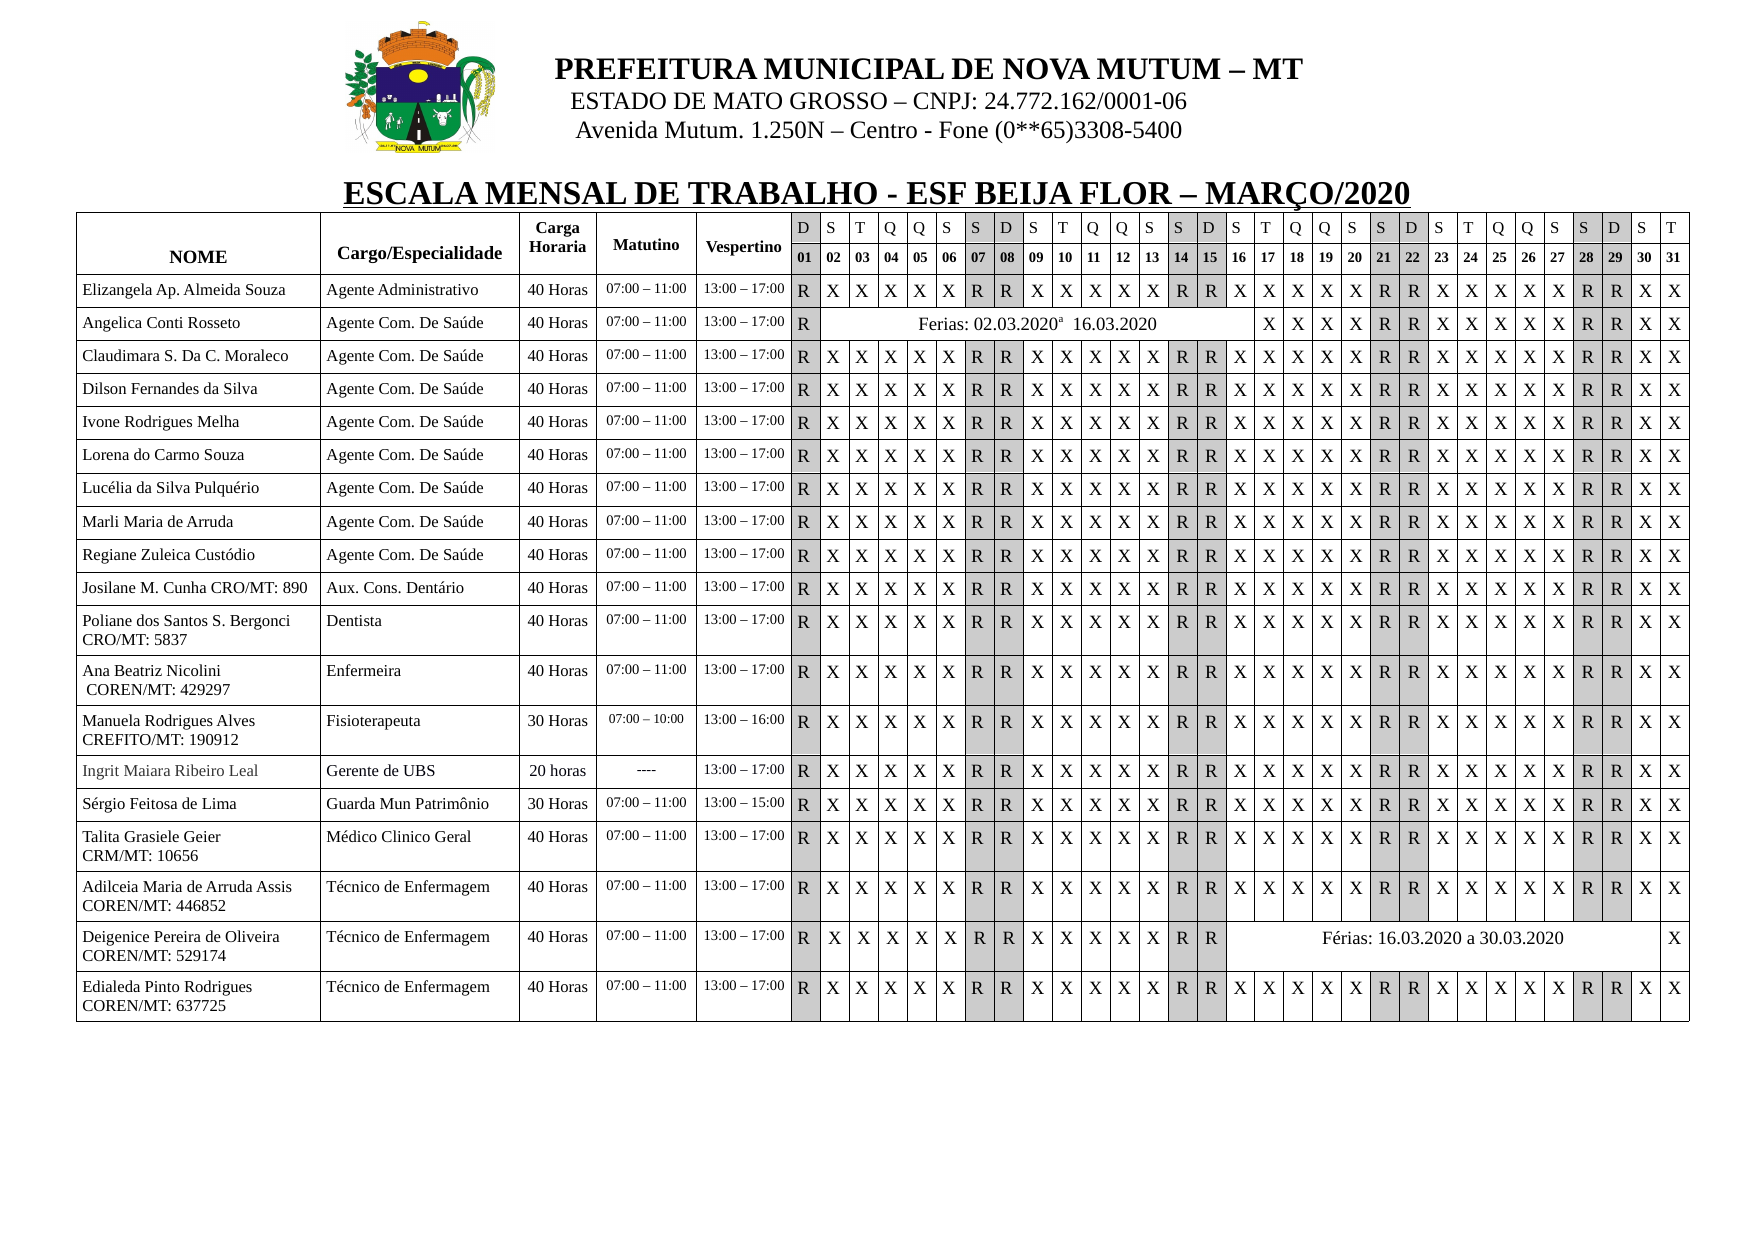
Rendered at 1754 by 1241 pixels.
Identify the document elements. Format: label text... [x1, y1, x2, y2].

table_cell R [1169, 606, 1197, 655]
table_cell R [1574, 573, 1602, 605]
table_cell X [1545, 573, 1573, 605]
table_cell 14 [1169, 244, 1197, 274]
table_cell Agente Com. De Saúde [321, 341, 519, 373]
table_cell X [1342, 706, 1370, 754]
table_cell X [1255, 656, 1283, 705]
table_cell X [1545, 374, 1573, 406]
table_cell X [1342, 573, 1370, 605]
table_cell X [1342, 308, 1370, 340]
table_cell X [1111, 606, 1139, 655]
table_header Carga Horaria [520, 213, 596, 274]
table_cell Fisioterapeuta [321, 706, 519, 754]
table_cell X [1082, 341, 1110, 373]
table_cell R [1574, 706, 1602, 754]
table_cell R [966, 922, 994, 971]
table_cell X [1082, 972, 1110, 1021]
table_cell 40 Horas [520, 275, 596, 307]
table_cell X [1516, 440, 1544, 472]
table_cell X [850, 573, 878, 605]
table_cell Técnico de Enfermagem [321, 972, 519, 1021]
table_cell 09 [1024, 244, 1052, 274]
table_cell X [821, 440, 849, 472]
table_cell X [1082, 756, 1110, 788]
table_cell R [1371, 756, 1399, 788]
table_cell R [966, 341, 994, 373]
table_cell X [1661, 656, 1689, 705]
table_cell X [1227, 606, 1254, 655]
table_cell X [1661, 872, 1689, 921]
table_header S [937, 213, 965, 242]
table_cell X [937, 606, 965, 655]
table_cell R [995, 656, 1023, 705]
table_cell R [1371, 308, 1399, 340]
table_cell X [821, 706, 849, 754]
table_cell X [1516, 706, 1544, 754]
table_cell X [850, 656, 878, 705]
table_cell R [966, 573, 994, 605]
table_cell R [995, 407, 1023, 439]
table_cell X [1140, 474, 1168, 506]
table_cell X [1284, 540, 1312, 572]
table_cell X [1661, 706, 1689, 754]
table_cell R [1603, 789, 1631, 821]
table_cell R [1371, 656, 1399, 705]
table_cell 40 Horas [520, 606, 596, 655]
table_cell R [1198, 507, 1226, 539]
table_cell 30 Horas [520, 706, 596, 754]
table_cell X [850, 972, 878, 1021]
table_cell X [1661, 407, 1689, 439]
table_cell X [1429, 540, 1457, 572]
table_cell 13:00 – 16:00 [697, 706, 791, 754]
table_cell X [850, 756, 878, 788]
table_cell X [1255, 407, 1283, 439]
table_cell 13:00 – 15:00 [697, 789, 791, 821]
table_cell X [1487, 440, 1515, 472]
table_cell Poliane dos Santos S. Bergonci CRO/MT: 5837 [77, 606, 320, 655]
table_cell R [1371, 474, 1399, 506]
table_cell X [1053, 341, 1081, 373]
table_cell 13:00 – 17:00 [697, 656, 791, 705]
table_cell X [1284, 440, 1312, 472]
table_cell R [966, 275, 994, 307]
table_cell X [850, 872, 878, 921]
table_cell R [1169, 440, 1197, 472]
table_cell R [1603, 440, 1631, 472]
table_cell X [879, 275, 907, 307]
table_cell X [1545, 789, 1573, 821]
table_cell X [1255, 872, 1283, 921]
table_cell R [1198, 341, 1226, 373]
table_cell X [1545, 440, 1573, 472]
table_cell X [1140, 789, 1168, 821]
table_cell R [995, 706, 1023, 754]
table_cell R [995, 374, 1023, 406]
table_cell X [1313, 872, 1341, 921]
table_cell R [1371, 275, 1399, 307]
table_cell X [821, 507, 849, 539]
table_cell X [1516, 573, 1544, 605]
table_cell X [1429, 407, 1457, 439]
table_cell R [995, 606, 1023, 655]
table_cell X [1632, 822, 1660, 871]
table_cell X [1082, 606, 1110, 655]
table_cell 40 Horas [520, 540, 596, 572]
table_cell X [850, 507, 878, 539]
table_cell ---- [597, 756, 696, 788]
table_cell R [1169, 474, 1197, 506]
table_cell R [995, 341, 1023, 373]
table_cell R [995, 789, 1023, 821]
table_cell X [879, 822, 907, 871]
table_cell X [1284, 341, 1312, 373]
table_cell X [1516, 656, 1544, 705]
table_cell X [937, 474, 965, 506]
table_header Q [879, 213, 907, 242]
table_cell 07:00 – 11:00 [597, 573, 696, 605]
table_header NOME [77, 213, 320, 274]
table_cell R [1169, 341, 1197, 373]
table_cell X [1082, 789, 1110, 821]
table_cell X [1082, 822, 1110, 871]
table_cell X [1227, 440, 1254, 472]
table_cell X [1487, 706, 1515, 754]
table_cell X [1661, 341, 1689, 373]
table_cell X [1227, 374, 1254, 406]
table_cell X [850, 540, 878, 572]
table_cell 23 [1429, 244, 1457, 274]
table_cell X [1255, 822, 1283, 871]
table_cell Deigenice Pereira de Oliveira COREN/MT: 529174 [77, 922, 320, 971]
table_cell R [1169, 507, 1197, 539]
table_header D [792, 213, 820, 242]
table_cell Médico Clinico Geral [321, 822, 519, 871]
table_header S [1632, 213, 1660, 242]
table_cell 13:00 – 17:00 [697, 407, 791, 439]
table_cell Adilceia Maria de Arruda Assis COREN/MT: 446852 [77, 872, 320, 921]
table_header Q [1111, 213, 1139, 242]
table_cell Técnico de Enfermagem [321, 922, 519, 971]
table_cell R [1371, 507, 1399, 539]
table_cell X [1458, 573, 1486, 605]
table_cell X [1458, 407, 1486, 439]
table_cell X [1053, 407, 1081, 439]
table_cell R [1603, 656, 1631, 705]
table_cell X [1632, 440, 1660, 472]
table_cell X [1313, 374, 1341, 406]
table_cell X [1284, 789, 1312, 821]
table_cell 40 Horas [520, 972, 596, 1021]
table_cell X [1255, 374, 1283, 406]
table_cell X [1140, 922, 1168, 971]
table_cell X [1516, 474, 1544, 506]
table_cell R [1198, 573, 1226, 605]
table_cell X [821, 656, 849, 705]
table_cell X [879, 606, 907, 655]
table_cell R [1371, 341, 1399, 373]
table_cell X [1024, 872, 1052, 921]
table_cell R [1169, 573, 1197, 605]
table_cell X [937, 540, 965, 572]
table_cell R [966, 822, 994, 871]
table_cell X [1458, 308, 1486, 340]
table_cell X [1024, 922, 1052, 971]
table_cell R [792, 573, 820, 605]
table_cell X [1661, 440, 1689, 472]
table_cell X [1516, 407, 1544, 439]
table_cell X [937, 922, 965, 971]
table_cell X [1024, 540, 1052, 572]
table_cell X [1053, 922, 1081, 971]
table_cell R [1371, 606, 1399, 655]
table_cell 40 Horas [520, 474, 596, 506]
table_cell 26 [1516, 244, 1544, 274]
table_cell X [1284, 606, 1312, 655]
table_cell X [1284, 822, 1312, 871]
table_header D [1400, 213, 1428, 242]
table_cell R [1169, 275, 1197, 307]
table_cell X [1458, 540, 1486, 572]
table_cell X [1140, 275, 1168, 307]
table_cell X [1053, 756, 1081, 788]
table_header T [1661, 213, 1689, 242]
table_cell X [1429, 756, 1457, 788]
table_cell X [1111, 341, 1139, 373]
table_cell X [1313, 507, 1341, 539]
table_cell X [850, 374, 878, 406]
table_cell X [1255, 308, 1283, 340]
table_cell X [821, 922, 849, 971]
table_cell X [1313, 606, 1341, 655]
table_cell R [792, 972, 820, 1021]
table_cell X [1082, 407, 1110, 439]
table_cell 40 Horas [520, 922, 596, 971]
table_cell X [1227, 872, 1254, 921]
table_cell X [1429, 440, 1457, 472]
table_cell R [1400, 972, 1428, 1021]
table_cell R [1400, 872, 1428, 921]
table_cell X [879, 789, 907, 821]
table_cell Marli Maria de Arruda [77, 507, 320, 539]
table_cell X [1284, 573, 1312, 605]
table_cell R [1603, 407, 1631, 439]
table_cell X [937, 374, 965, 406]
table_cell R [1574, 507, 1602, 539]
table_cell X [1661, 374, 1689, 406]
table_cell 28 [1574, 244, 1602, 274]
text ESCALA MENSAL DE TRABALHO - ESF BEIJA FLOR – MARÇO/2020 [118, 173, 1636, 212]
table_cell 13:00 – 17:00 [697, 440, 791, 472]
table_cell R [1169, 374, 1197, 406]
table_cell R [966, 507, 994, 539]
table_cell X [1661, 972, 1689, 1021]
table_cell 16 [1227, 244, 1254, 274]
table_cell X [1111, 540, 1139, 572]
table_cell X [1342, 872, 1370, 921]
table_cell X [821, 872, 849, 921]
table_cell R [792, 789, 820, 821]
table_cell X [1516, 872, 1544, 921]
table_header T [1255, 213, 1283, 242]
table_cell 07:00 – 11:00 [597, 341, 696, 373]
table_cell X [1429, 275, 1457, 307]
table_cell X [850, 407, 878, 439]
table_cell X [1487, 573, 1515, 605]
table_cell X [1227, 275, 1254, 307]
table_cell R [1603, 374, 1631, 406]
table_cell X [1429, 573, 1457, 605]
table_cell X [1024, 606, 1052, 655]
table_cell X [1632, 573, 1660, 605]
table_cell 40 Horas [520, 822, 596, 871]
table_cell X [1024, 275, 1052, 307]
table_cell X [1255, 972, 1283, 1021]
table_cell R [1400, 407, 1428, 439]
table_cell R [1198, 789, 1226, 821]
table_cell R [966, 789, 994, 821]
table_cell R [1603, 822, 1631, 871]
table_cell R [1400, 308, 1428, 340]
table_cell X [1632, 706, 1660, 754]
table_cell R [792, 275, 820, 307]
table_cell X [1053, 540, 1081, 572]
table_cell 15 [1198, 244, 1226, 274]
table_cell X [1342, 474, 1370, 506]
table_cell 07:00 – 11:00 [597, 308, 696, 340]
table_cell R [1371, 440, 1399, 472]
table_cell X [908, 706, 936, 754]
table_cell X [1313, 275, 1341, 307]
table_cell R [966, 872, 994, 921]
table_cell X [1429, 789, 1457, 821]
table_cell X [1487, 507, 1515, 539]
table_cell X [1111, 275, 1139, 307]
table_cell Agente Com. De Saúde [321, 540, 519, 572]
table_cell X [908, 789, 936, 821]
table_cell 07:00 – 10:00 [597, 706, 696, 754]
table_cell X [1342, 822, 1370, 871]
table_cell X [1111, 474, 1139, 506]
table_cell X [1487, 374, 1515, 406]
table_cell X [1661, 275, 1689, 307]
table_cell 30 Horas [520, 789, 596, 821]
table_cell X [1082, 872, 1110, 921]
table_cell X [1227, 407, 1254, 439]
table_cell X [1632, 872, 1660, 921]
table_cell Dentista [321, 606, 519, 655]
table_cell 13:00 – 17:00 [697, 872, 791, 921]
table_cell X [908, 407, 936, 439]
table_cell R [1574, 756, 1602, 788]
table_cell R [966, 756, 994, 788]
table_cell X [1516, 275, 1544, 307]
picture [345, 21, 496, 153]
table_cell R [1198, 822, 1226, 871]
table_cell X [1024, 822, 1052, 871]
table_cell X [1661, 822, 1689, 871]
table_cell Técnico de Enfermagem [321, 872, 519, 921]
table_cell X [1140, 573, 1168, 605]
table_cell X [1632, 474, 1660, 506]
table_cell X [879, 440, 907, 472]
table_cell 02 [821, 244, 849, 274]
table_cell X [879, 972, 907, 1021]
table_cell R [995, 507, 1023, 539]
table_cell X [1545, 756, 1573, 788]
table_cell X [1661, 308, 1689, 340]
table_cell X [1227, 706, 1254, 754]
table_cell R [792, 407, 820, 439]
table_cell R [1400, 341, 1428, 373]
table_cell X [850, 789, 878, 821]
table_cell X [1140, 756, 1168, 788]
table_cell 07:00 – 11:00 [597, 972, 696, 1021]
table_cell X [1313, 341, 1341, 373]
table_cell X [1458, 872, 1486, 921]
table_cell R [792, 822, 820, 871]
table_cell X [1545, 606, 1573, 655]
table_cell X [821, 374, 849, 406]
table_cell X [1140, 374, 1168, 406]
table_cell R [1400, 440, 1428, 472]
table_cell R [995, 972, 1023, 1021]
table_cell 07:00 – 11:00 [597, 922, 696, 971]
table_cell X [1111, 922, 1139, 971]
table_cell X [1487, 789, 1515, 821]
table_cell X [908, 440, 936, 472]
table_cell 06 [937, 244, 965, 274]
table_cell R [1400, 507, 1428, 539]
table_cell X [1140, 540, 1168, 572]
table_cell R [1400, 540, 1428, 572]
table_cell 04 [879, 244, 907, 274]
table_cell X [1024, 341, 1052, 373]
table_cell X [908, 872, 936, 921]
table_cell R [995, 756, 1023, 788]
table_cell X [1342, 656, 1370, 705]
table_cell X [1082, 474, 1110, 506]
table_cell X [879, 656, 907, 705]
table_cell R [1198, 440, 1226, 472]
table_cell X [1632, 407, 1660, 439]
table_cell X [850, 822, 878, 871]
table_cell R [966, 972, 994, 1021]
table_cell R [1603, 972, 1631, 1021]
table_cell 13:00 – 17:00 [697, 606, 791, 655]
table_cell X [1632, 606, 1660, 655]
table_cell X [821, 756, 849, 788]
table_cell X [1255, 789, 1283, 821]
table_cell X [1111, 789, 1139, 821]
table_cell X [1545, 972, 1573, 1021]
table_cell R [1603, 872, 1631, 921]
table_cell X [1458, 756, 1486, 788]
table_cell X [1516, 789, 1544, 821]
table_cell 12 [1111, 244, 1139, 274]
table_cell X [1313, 474, 1341, 506]
table_cell X [1082, 275, 1110, 307]
table_cell X [1255, 540, 1283, 572]
table_cell X [1661, 507, 1689, 539]
table_cell 13:00 – 17:00 [697, 922, 791, 971]
table_cell R [1574, 275, 1602, 307]
table_cell X [1111, 972, 1139, 1021]
table_cell X [1284, 474, 1312, 506]
table_cell R [1574, 440, 1602, 472]
table_cell X [1516, 972, 1544, 1021]
table_header Q [908, 213, 936, 242]
table_cell X [1458, 706, 1486, 754]
table_cell 07:00 – 11:00 [597, 872, 696, 921]
table_cell X [1342, 789, 1370, 821]
table_cell 19 [1313, 244, 1341, 274]
table_cell R [1603, 308, 1631, 340]
table_cell R [1169, 789, 1197, 821]
table_cell X [821, 972, 849, 1021]
table_cell R [995, 275, 1023, 307]
table_cell R [1400, 822, 1428, 871]
table_cell Dilson Fernandes da Silva [77, 374, 320, 406]
table_header Q [1284, 213, 1312, 242]
table_header Vespertino [697, 213, 791, 274]
table_cell R [1371, 706, 1399, 754]
table_cell Enfermeira [321, 656, 519, 705]
table_cell Talita Grasiele Geier CRM/MT: 10656 [77, 822, 320, 871]
table_cell X [1024, 507, 1052, 539]
table_cell R [1169, 656, 1197, 705]
table_header T [1053, 213, 1081, 242]
table_cell Ferias: 02.03.2020a 16.03.2020 [821, 308, 1254, 340]
table_cell 40 Horas [520, 573, 596, 605]
table_cell Aux. Cons. Dentário [321, 573, 519, 605]
table_cell R [1198, 972, 1226, 1021]
table_cell 40 Horas [520, 407, 596, 439]
table_cell X [1429, 341, 1457, 373]
table_cell X [1053, 275, 1081, 307]
table_cell R [1198, 922, 1226, 971]
table_cell Josilane M. Cunha CRO/MT: 890 [77, 573, 320, 605]
table_cell X [1053, 440, 1081, 472]
table_cell X [1053, 872, 1081, 921]
table_cell X [908, 922, 936, 971]
table_cell X [1458, 275, 1486, 307]
table_cell X [1545, 540, 1573, 572]
table_cell R [1169, 822, 1197, 871]
table_cell 01 [792, 244, 820, 274]
table_cell X [1024, 706, 1052, 754]
table_cell X [1429, 507, 1457, 539]
table_cell 13:00 – 17:00 [697, 972, 791, 1021]
table_cell Manuela Rodrigues Alves CREFITO/MT: 190912 [77, 706, 320, 754]
table_cell R [995, 822, 1023, 871]
table_cell X [1487, 407, 1515, 439]
table_cell X [1632, 972, 1660, 1021]
table_cell X [1342, 507, 1370, 539]
table_cell R [1574, 789, 1602, 821]
table_cell X [1140, 507, 1168, 539]
table_cell X [1227, 540, 1254, 572]
table_cell X [1342, 756, 1370, 788]
table_cell Agente Com. De Saúde [321, 440, 519, 472]
table_header S [966, 213, 994, 242]
table_header S [1024, 213, 1052, 242]
table_cell X [908, 341, 936, 373]
table_cell X [1082, 374, 1110, 406]
table_cell X [1111, 440, 1139, 472]
table_cell X [1140, 872, 1168, 921]
table_cell X [1082, 656, 1110, 705]
table_cell 13:00 – 17:00 [697, 756, 791, 788]
table_header D [1603, 213, 1631, 242]
table_header Cargo/Especialidade [321, 213, 519, 274]
table_cell X [1545, 341, 1573, 373]
table_cell X [1313, 573, 1341, 605]
table_cell X [1140, 341, 1168, 373]
table_cell X [1053, 606, 1081, 655]
table_cell X [1053, 573, 1081, 605]
table_cell Claudimara S. Da C. Moraleco [77, 341, 320, 373]
table_cell R [792, 922, 820, 971]
table_cell X [1661, 573, 1689, 605]
table_cell 13 [1140, 244, 1168, 274]
table_cell X [1516, 507, 1544, 539]
table_cell X [1313, 540, 1341, 572]
table_cell 13:00 – 17:00 [697, 275, 791, 307]
table_cell X [1487, 341, 1515, 373]
table_cell X [821, 789, 849, 821]
table_cell R [1603, 540, 1631, 572]
table_cell R [1574, 872, 1602, 921]
table_cell R [1198, 540, 1226, 572]
table_cell R [1603, 474, 1631, 506]
table_cell X [1545, 656, 1573, 705]
table_cell X [1487, 822, 1515, 871]
table_cell X [1255, 474, 1283, 506]
table_cell X [1053, 972, 1081, 1021]
table_cell R [966, 374, 994, 406]
table_cell X [1429, 872, 1457, 921]
table_cell 20 horas [520, 756, 596, 788]
table_cell X [1082, 440, 1110, 472]
table_cell R [995, 573, 1023, 605]
table_cell X [1487, 474, 1515, 506]
table_cell X [937, 756, 965, 788]
table_cell X [1140, 440, 1168, 472]
table_cell X [1632, 275, 1660, 307]
table_cell Ana Beatriz Nicolini COREN/MT: 429297 [77, 656, 320, 705]
table_cell X [1284, 706, 1312, 754]
table_cell X [1342, 341, 1370, 373]
table_cell X [1487, 308, 1515, 340]
table_cell R [1169, 922, 1197, 971]
table_cell R [1603, 507, 1631, 539]
table_cell X [1255, 275, 1283, 307]
table_cell R [1603, 606, 1631, 655]
table_cell R [995, 872, 1023, 921]
table_cell X [879, 756, 907, 788]
table_header S [1574, 213, 1602, 242]
table_cell X [879, 706, 907, 754]
table_cell Férias: 16.03.2020 a 30.03.2020 [1227, 922, 1660, 971]
table_cell R [1603, 756, 1631, 788]
table_cell Ivone Rodrigues Melha [77, 407, 320, 439]
table_cell X [1458, 474, 1486, 506]
table_cell 40 Horas [520, 341, 596, 373]
table_cell 20 [1342, 244, 1370, 274]
table_cell X [1111, 656, 1139, 705]
table_cell X [1458, 656, 1486, 705]
table_cell R [1371, 972, 1399, 1021]
table_cell X [1111, 872, 1139, 921]
table_cell X [1227, 573, 1254, 605]
table_cell X [1227, 656, 1254, 705]
table_cell R [966, 606, 994, 655]
table_cell X [1111, 374, 1139, 406]
table_cell X [1255, 706, 1283, 754]
table_cell X [1284, 275, 1312, 307]
table_cell X [937, 822, 965, 871]
table_cell Agente Com. De Saúde [321, 308, 519, 340]
table_cell 03 [850, 244, 878, 274]
table_cell R [792, 540, 820, 572]
table_cell 07:00 – 11:00 [597, 507, 696, 539]
table_cell X [1342, 275, 1370, 307]
table_cell X [1661, 540, 1689, 572]
table_cell X [1227, 822, 1254, 871]
table_cell X [879, 507, 907, 539]
table_cell X [937, 656, 965, 705]
table_cell R [1371, 822, 1399, 871]
table_cell X [937, 972, 965, 1021]
table_cell X [1342, 374, 1370, 406]
table_cell X [821, 540, 849, 572]
table_cell R [1400, 474, 1428, 506]
table_cell X [937, 440, 965, 472]
table_cell R [1400, 789, 1428, 821]
table_cell X [1632, 308, 1660, 340]
table_cell 40 Horas [520, 656, 596, 705]
table_cell X [908, 756, 936, 788]
table_cell 07:00 – 11:00 [597, 407, 696, 439]
table_cell X [1053, 656, 1081, 705]
table_cell Elizangela Ap. Almeida Souza [77, 275, 320, 307]
table_cell X [1487, 756, 1515, 788]
table_cell X [850, 706, 878, 754]
table_cell X [1487, 972, 1515, 1021]
table_cell X [1053, 474, 1081, 506]
table_cell 40 Horas [520, 507, 596, 539]
table_header S [1140, 213, 1168, 242]
table_cell X [821, 341, 849, 373]
table_cell X [1053, 706, 1081, 754]
table_cell 07:00 – 11:00 [597, 275, 696, 307]
table_cell R [966, 656, 994, 705]
table_cell X [1111, 756, 1139, 788]
table_cell R [792, 341, 820, 373]
table_header S [1169, 213, 1197, 242]
table_cell X [1632, 656, 1660, 705]
table_cell 07:00 – 11:00 [597, 656, 696, 705]
table_cell Edialeda Pinto Rodrigues COREN/MT: 637725 [77, 972, 320, 1021]
table_cell X [1284, 656, 1312, 705]
table_cell X [1053, 789, 1081, 821]
table_cell X [1632, 789, 1660, 821]
table_cell 31 [1661, 244, 1689, 274]
table_cell X [1227, 789, 1254, 821]
table_cell R [792, 656, 820, 705]
table_cell X [850, 440, 878, 472]
table_cell R [966, 407, 994, 439]
table_cell X [850, 474, 878, 506]
table_cell 18 [1284, 244, 1312, 274]
table_cell X [1024, 789, 1052, 821]
table_cell X [1227, 507, 1254, 539]
table_cell X [908, 474, 936, 506]
table_cell X [821, 407, 849, 439]
table_cell X [1313, 706, 1341, 754]
table_cell R [1574, 474, 1602, 506]
table_cell R [1198, 656, 1226, 705]
table_cell R [792, 374, 820, 406]
table_cell X [1487, 606, 1515, 655]
table_cell X [1053, 507, 1081, 539]
table_cell 07:00 – 11:00 [597, 606, 696, 655]
table_cell R [1169, 540, 1197, 572]
table_cell R [1198, 474, 1226, 506]
table_cell X [1487, 872, 1515, 921]
table_cell X [1053, 822, 1081, 871]
table_cell X [1284, 756, 1312, 788]
table_cell R [1198, 407, 1226, 439]
table_cell X [1313, 308, 1341, 340]
table_cell X [1024, 756, 1052, 788]
table_cell X [821, 275, 849, 307]
table_cell R [1574, 374, 1602, 406]
table_cell X [937, 275, 965, 307]
table_cell X [1227, 341, 1254, 373]
table_cell X [1516, 822, 1544, 871]
table_cell 27 [1545, 244, 1573, 274]
table_cell X [1661, 789, 1689, 821]
table_cell X [1661, 606, 1689, 655]
table_cell R [1371, 540, 1399, 572]
table_cell Agente Com. De Saúde [321, 407, 519, 439]
table_cell X [1140, 972, 1168, 1021]
table_cell X [1313, 789, 1341, 821]
table_cell X [1545, 407, 1573, 439]
table_cell 40 Horas [520, 374, 596, 406]
table_cell 40 Horas [520, 872, 596, 921]
table_header T [850, 213, 878, 242]
table_cell R [1400, 374, 1428, 406]
table_cell R [966, 440, 994, 472]
table_cell Sérgio Feitosa de Lima [77, 789, 320, 821]
table_cell R [1198, 606, 1226, 655]
table_header S [1342, 213, 1370, 242]
table_cell X [1111, 573, 1139, 605]
table_cell R [1169, 706, 1197, 754]
table_cell X [850, 275, 878, 307]
table_cell 17 [1255, 244, 1283, 274]
table_cell X [1458, 606, 1486, 655]
table_header S [1227, 213, 1254, 242]
table_cell X [879, 540, 907, 572]
table_header S [1371, 213, 1399, 242]
table_cell R [792, 440, 820, 472]
table_cell X [1487, 656, 1515, 705]
table_cell X [1458, 972, 1486, 1021]
table_cell X [1140, 706, 1168, 754]
table_cell X [1661, 922, 1689, 971]
table_cell Agente Com. De Saúde [321, 507, 519, 539]
table_cell X [1053, 374, 1081, 406]
table_cell X [879, 872, 907, 921]
table_cell R [1574, 308, 1602, 340]
table_cell R [792, 474, 820, 506]
table_cell R [1371, 374, 1399, 406]
table_header S [1429, 213, 1457, 242]
table_cell X [1255, 756, 1283, 788]
table_header D [1198, 213, 1226, 242]
table_cell X [879, 922, 907, 971]
table_cell X [1429, 656, 1457, 705]
table_cell X [1227, 756, 1254, 788]
table_cell X [1024, 374, 1052, 406]
table_cell R [792, 606, 820, 655]
table_cell X [1516, 756, 1544, 788]
table_cell 30 [1632, 244, 1660, 274]
table_cell X [879, 573, 907, 605]
table_cell 21 [1371, 244, 1399, 274]
table_cell R [792, 308, 820, 340]
table_cell X [1024, 972, 1052, 1021]
table_cell X [908, 822, 936, 871]
table_cell Agente Com. De Saúde [321, 474, 519, 506]
table_cell X [1429, 972, 1457, 1021]
table_cell X [1545, 308, 1573, 340]
table_cell X [1516, 606, 1544, 655]
table_cell Agente Administrativo [321, 275, 519, 307]
table_cell X [1313, 756, 1341, 788]
table_cell X [850, 922, 878, 971]
table_cell X [1516, 308, 1544, 340]
table_cell X [1227, 972, 1254, 1021]
table_cell X [879, 407, 907, 439]
table_cell X [1140, 407, 1168, 439]
table_cell R [1198, 872, 1226, 921]
table_cell X [908, 507, 936, 539]
table_cell 07:00 – 11:00 [597, 789, 696, 821]
table_cell R [1603, 706, 1631, 754]
table_cell X [1429, 606, 1457, 655]
table_cell 08 [995, 244, 1023, 274]
table_cell X [1516, 374, 1544, 406]
table_cell X [1632, 756, 1660, 788]
table_cell X [1024, 573, 1052, 605]
table_cell 07:00 – 11:00 [597, 440, 696, 472]
table_cell X [1661, 756, 1689, 788]
table_cell X [1545, 872, 1573, 921]
table_cell 11 [1082, 244, 1110, 274]
table_cell X [1545, 275, 1573, 307]
table_cell R [1574, 341, 1602, 373]
table_cell X [821, 606, 849, 655]
table_cell X [937, 789, 965, 821]
table_cell R [1371, 407, 1399, 439]
table_cell X [937, 706, 965, 754]
table_cell Lucélia da Silva Pulquério [77, 474, 320, 506]
table_header Q [1516, 213, 1544, 242]
table_cell X [821, 822, 849, 871]
table_cell X [1024, 407, 1052, 439]
table_cell X [1313, 407, 1341, 439]
table_cell X [850, 606, 878, 655]
table_cell X [1024, 474, 1052, 506]
table_cell 13:00 – 17:00 [697, 822, 791, 871]
table_cell 13:00 – 17:00 [697, 474, 791, 506]
table_cell X [1255, 507, 1283, 539]
table_cell X [1458, 507, 1486, 539]
table_cell X [1284, 872, 1312, 921]
table_cell X [908, 972, 936, 1021]
table_cell X [1545, 507, 1573, 539]
table_cell 07:00 – 11:00 [597, 540, 696, 572]
table_cell 07 [966, 244, 994, 274]
table_cell X [1313, 972, 1341, 1021]
table_cell R [1169, 972, 1197, 1021]
table_cell R [1400, 275, 1428, 307]
table_cell R [966, 474, 994, 506]
table_cell X [1632, 507, 1660, 539]
table_cell 29 [1603, 244, 1631, 274]
table_cell R [1603, 573, 1631, 605]
table_cell X [1111, 706, 1139, 754]
table_cell X [1255, 440, 1283, 472]
table_cell R [995, 474, 1023, 506]
table_cell R [1574, 822, 1602, 871]
table_cell X [908, 540, 936, 572]
table_cell X [879, 374, 907, 406]
table_header Q [1082, 213, 1110, 242]
table_cell X [1487, 275, 1515, 307]
table_cell X [1429, 374, 1457, 406]
table_cell R [1198, 374, 1226, 406]
table_cell X [1458, 822, 1486, 871]
table_cell X [1313, 656, 1341, 705]
table_header Q [1487, 213, 1515, 242]
table_cell X [1082, 573, 1110, 605]
table_cell X [1284, 407, 1312, 439]
table_cell X [1111, 407, 1139, 439]
table_cell X [908, 573, 936, 605]
table_cell R [1574, 656, 1602, 705]
table_cell 07:00 – 11:00 [597, 374, 696, 406]
table_cell X [1545, 822, 1573, 871]
table_cell R [1169, 407, 1197, 439]
table_cell X [937, 872, 965, 921]
table_cell X [879, 341, 907, 373]
table_cell 13:00 – 17:00 [697, 507, 791, 539]
table_cell 22 [1400, 244, 1428, 274]
table_cell 10 [1053, 244, 1081, 274]
table_cell R [1574, 606, 1602, 655]
table_cell X [1024, 656, 1052, 705]
table_cell X [1082, 922, 1110, 971]
table_cell X [908, 374, 936, 406]
table_cell R [1198, 706, 1226, 754]
table_cell X [1342, 540, 1370, 572]
table_cell X [1284, 972, 1312, 1021]
table_cell 13:00 – 17:00 [697, 308, 791, 340]
table_cell X [1429, 822, 1457, 871]
table_cell X [1255, 341, 1283, 373]
table_cell R [1400, 573, 1428, 605]
table_cell X [1082, 507, 1110, 539]
table_cell 13:00 – 17:00 [697, 374, 791, 406]
table_cell R [1198, 756, 1226, 788]
table_cell 07:00 – 11:00 [597, 822, 696, 871]
table_cell X [1024, 440, 1052, 472]
table_cell X [1140, 822, 1168, 871]
table_cell X [1661, 474, 1689, 506]
table_cell X [1516, 540, 1544, 572]
table_cell X [1111, 822, 1139, 871]
table_cell X [1342, 606, 1370, 655]
table_cell R [1574, 407, 1602, 439]
table_cell R [1169, 756, 1197, 788]
table_cell R [792, 872, 820, 921]
table_cell 24 [1458, 244, 1486, 274]
table_cell X [1111, 507, 1139, 539]
table_cell X [1082, 706, 1110, 754]
table_cell 05 [908, 244, 936, 274]
table_cell R [1400, 606, 1428, 655]
table_cell R [995, 922, 1023, 971]
table_cell Ingrit Maiara Ribeiro Leal [77, 756, 320, 788]
table_cell 13:00 – 17:00 [697, 540, 791, 572]
table_cell 40 Horas [520, 308, 596, 340]
table_cell 07:00 – 11:00 [597, 474, 696, 506]
table_cell X [821, 573, 849, 605]
table_cell Agente Com. De Saúde [321, 374, 519, 406]
table_cell Regiane Zuleica Custódio [77, 540, 320, 572]
table_cell X [1313, 822, 1341, 871]
table_header Matutino [597, 213, 696, 274]
table_cell X [1632, 540, 1660, 572]
table_cell X [1342, 972, 1370, 1021]
table_cell X [1458, 374, 1486, 406]
table_cell R [1400, 656, 1428, 705]
table_cell Lorena do Carmo Souza [77, 440, 320, 472]
table_cell X [1140, 656, 1168, 705]
table_cell R [1198, 275, 1226, 307]
table_cell R [792, 706, 820, 754]
table_cell X [1140, 606, 1168, 655]
table_cell X [937, 407, 965, 439]
table_cell R [1169, 872, 1197, 921]
table_cell X [1487, 540, 1515, 572]
table_cell X [1342, 440, 1370, 472]
table_cell R [1371, 789, 1399, 821]
table_cell X [908, 656, 936, 705]
table_cell X [879, 474, 907, 506]
table_cell X [1284, 308, 1312, 340]
table_cell X [1429, 308, 1457, 340]
table_cell X [1458, 341, 1486, 373]
table_cell X [1255, 573, 1283, 605]
table_cell X [1458, 789, 1486, 821]
table_cell X [937, 507, 965, 539]
table_cell R [1603, 275, 1631, 307]
table_cell X [1227, 474, 1254, 506]
table_cell X [908, 275, 936, 307]
table_cell X [1284, 507, 1312, 539]
table_cell R [792, 756, 820, 788]
table_cell X [1342, 407, 1370, 439]
table_cell R [1603, 341, 1631, 373]
table_cell R [1574, 972, 1602, 1021]
table_cell X [1458, 440, 1486, 472]
table_cell X [821, 474, 849, 506]
table_cell X [908, 606, 936, 655]
table_header S [821, 213, 849, 242]
table_cell X [1545, 706, 1573, 754]
table_cell X [1082, 540, 1110, 572]
table_cell X [1313, 440, 1341, 472]
table_cell R [966, 706, 994, 754]
table_header D [995, 213, 1023, 242]
table_cell 40 Horas [520, 440, 596, 472]
table_cell Angelica Conti Rosseto [77, 308, 320, 340]
table_cell X [1545, 474, 1573, 506]
table_header T [1458, 213, 1486, 242]
table_cell R [1371, 573, 1399, 605]
table_cell 13:00 – 17:00 [697, 341, 791, 373]
table_cell R [966, 540, 994, 572]
table_cell X [1516, 341, 1544, 373]
table_header Q [1313, 213, 1341, 242]
table_cell X [937, 573, 965, 605]
table_cell R [1371, 872, 1399, 921]
table_cell X [1284, 374, 1312, 406]
table_cell X [850, 341, 878, 373]
table_header S [1545, 213, 1573, 242]
table_cell R [995, 440, 1023, 472]
table_cell 25 [1487, 244, 1515, 274]
table_cell Guarda Mun Patrimônio [321, 789, 519, 821]
table_cell X [1255, 606, 1283, 655]
table_cell X [1632, 374, 1660, 406]
table_cell X [1429, 474, 1457, 506]
table_cell 13:00 – 17:00 [697, 573, 791, 605]
table_cell R [1400, 756, 1428, 788]
table_cell R [1574, 540, 1602, 572]
table_cell X [1632, 341, 1660, 373]
table_cell X [937, 341, 965, 373]
table_cell R [1400, 706, 1428, 754]
table_cell Gerente de UBS [321, 756, 519, 788]
table_cell R [792, 507, 820, 539]
table_cell R [995, 540, 1023, 572]
table_cell X [1429, 706, 1457, 754]
